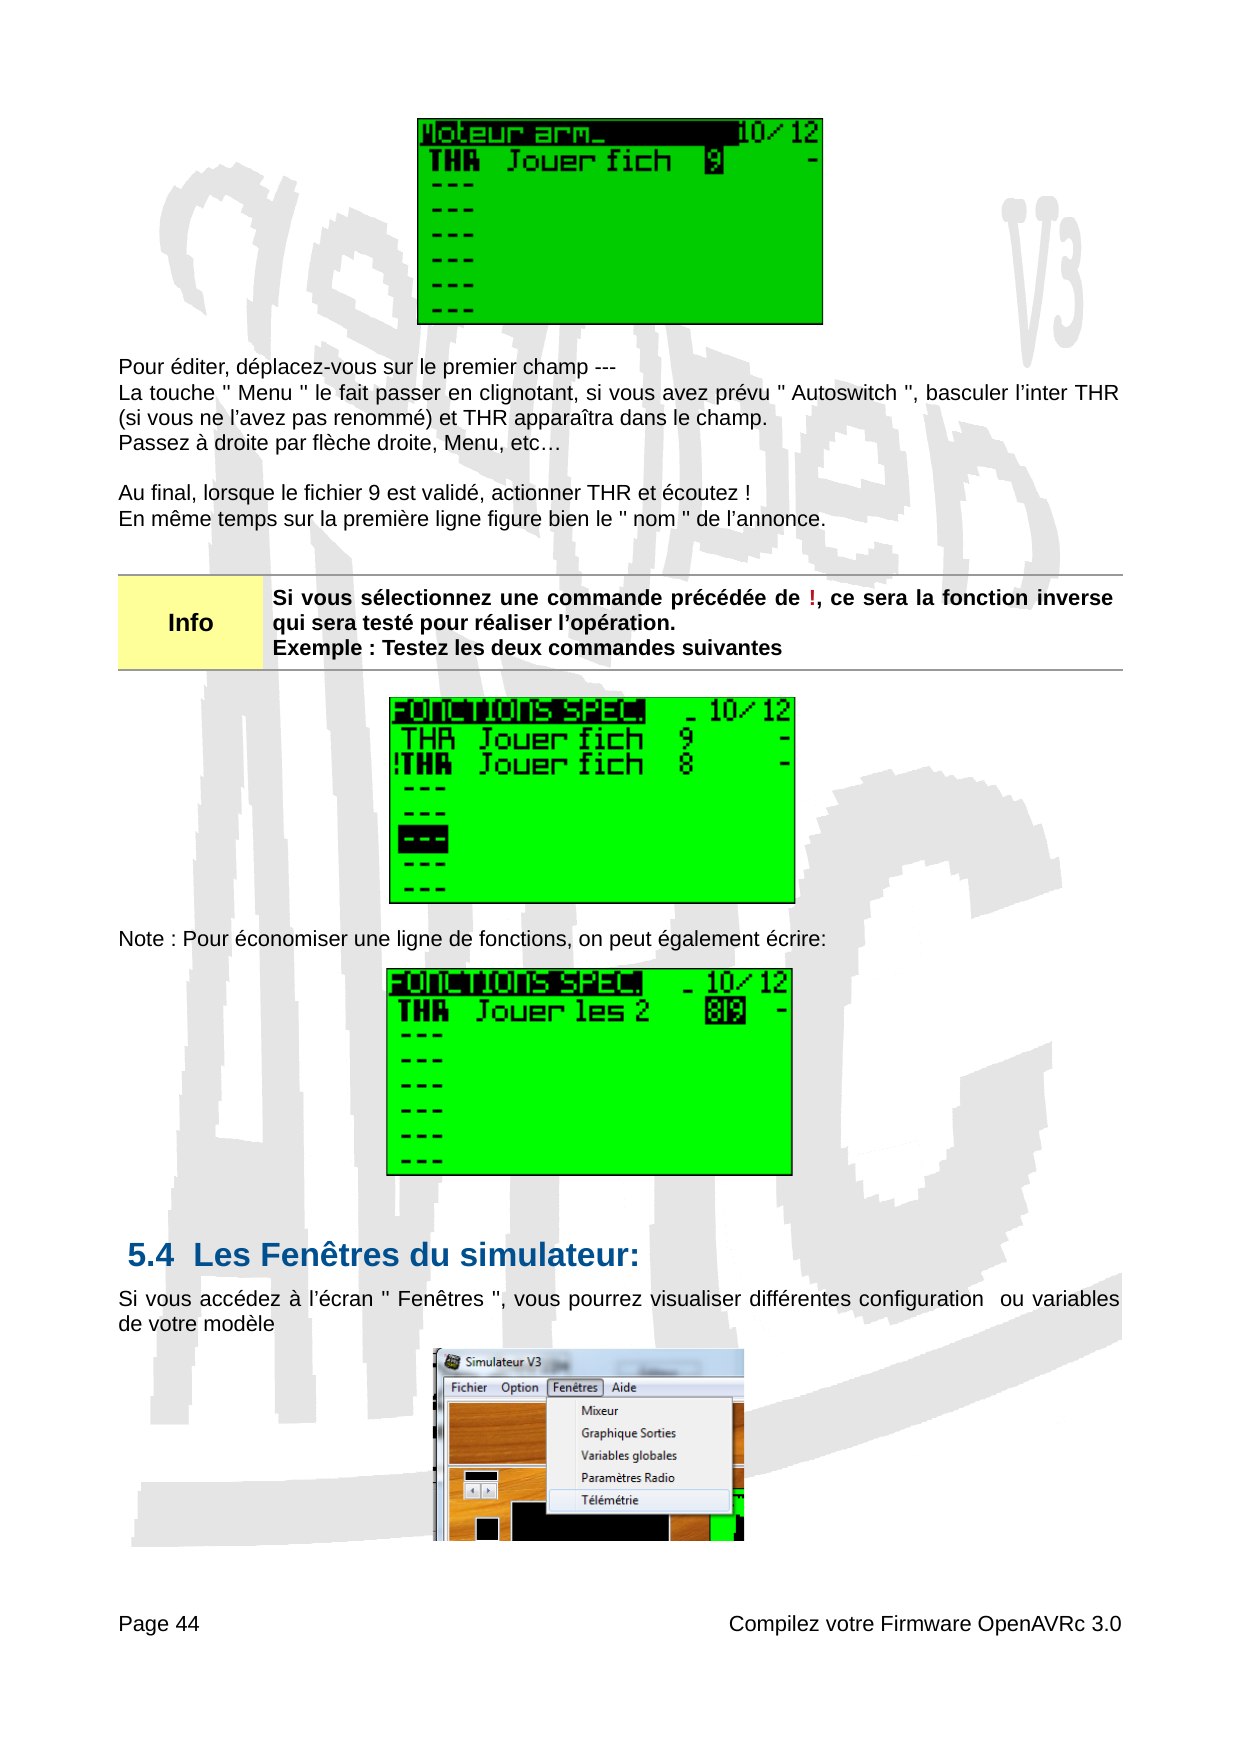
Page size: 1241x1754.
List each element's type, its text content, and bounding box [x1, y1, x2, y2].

picture [389, 697, 796, 904]
picture [417, 118, 824, 325]
picture [432, 1348, 745, 1541]
text Note : Pour économiser une ligne de fonctions, on peut également écrire: [118, 926, 1122, 951]
text Passez à droite par flèche droite, Menu, etc… [118, 430, 1122, 455]
text La touche '' Menu '' le fait passer en clignotant, si vous avez prévu '' Autoswitch '', basculer l’inter THR (si vous ne l’avez pas renommé) et THR apparaîtra dans le champ. [118, 379, 1122, 430]
table_header Info [118, 576, 263, 669]
text En même temps sur la première ligne figure bien le '' nom '' de l’annonce. [118, 505, 1122, 531]
subtitle Les Fenêtres du simulateur: [118, 1234, 1122, 1273]
text Pour éditer, déplacez-vous sur le premier champ --- [118, 354, 1122, 379]
picture [386, 968, 793, 1176]
table_header Si vous sélectionnez une commande précédée de !, ce sera la fonction inverse qui sera testé pour réaliser l’opération. Exemple : Testez les deux commandes suivantes [264, 576, 1122, 669]
text Au final, lorsque le fichier 9 est validé, actionner THR et écoutez ! [118, 480, 1122, 505]
text Si vous accédez à l’écran '' Fenêtres '', vous pourrez visualiser différentes configuration ou variables de votre modèle [118, 1286, 1122, 1336]
